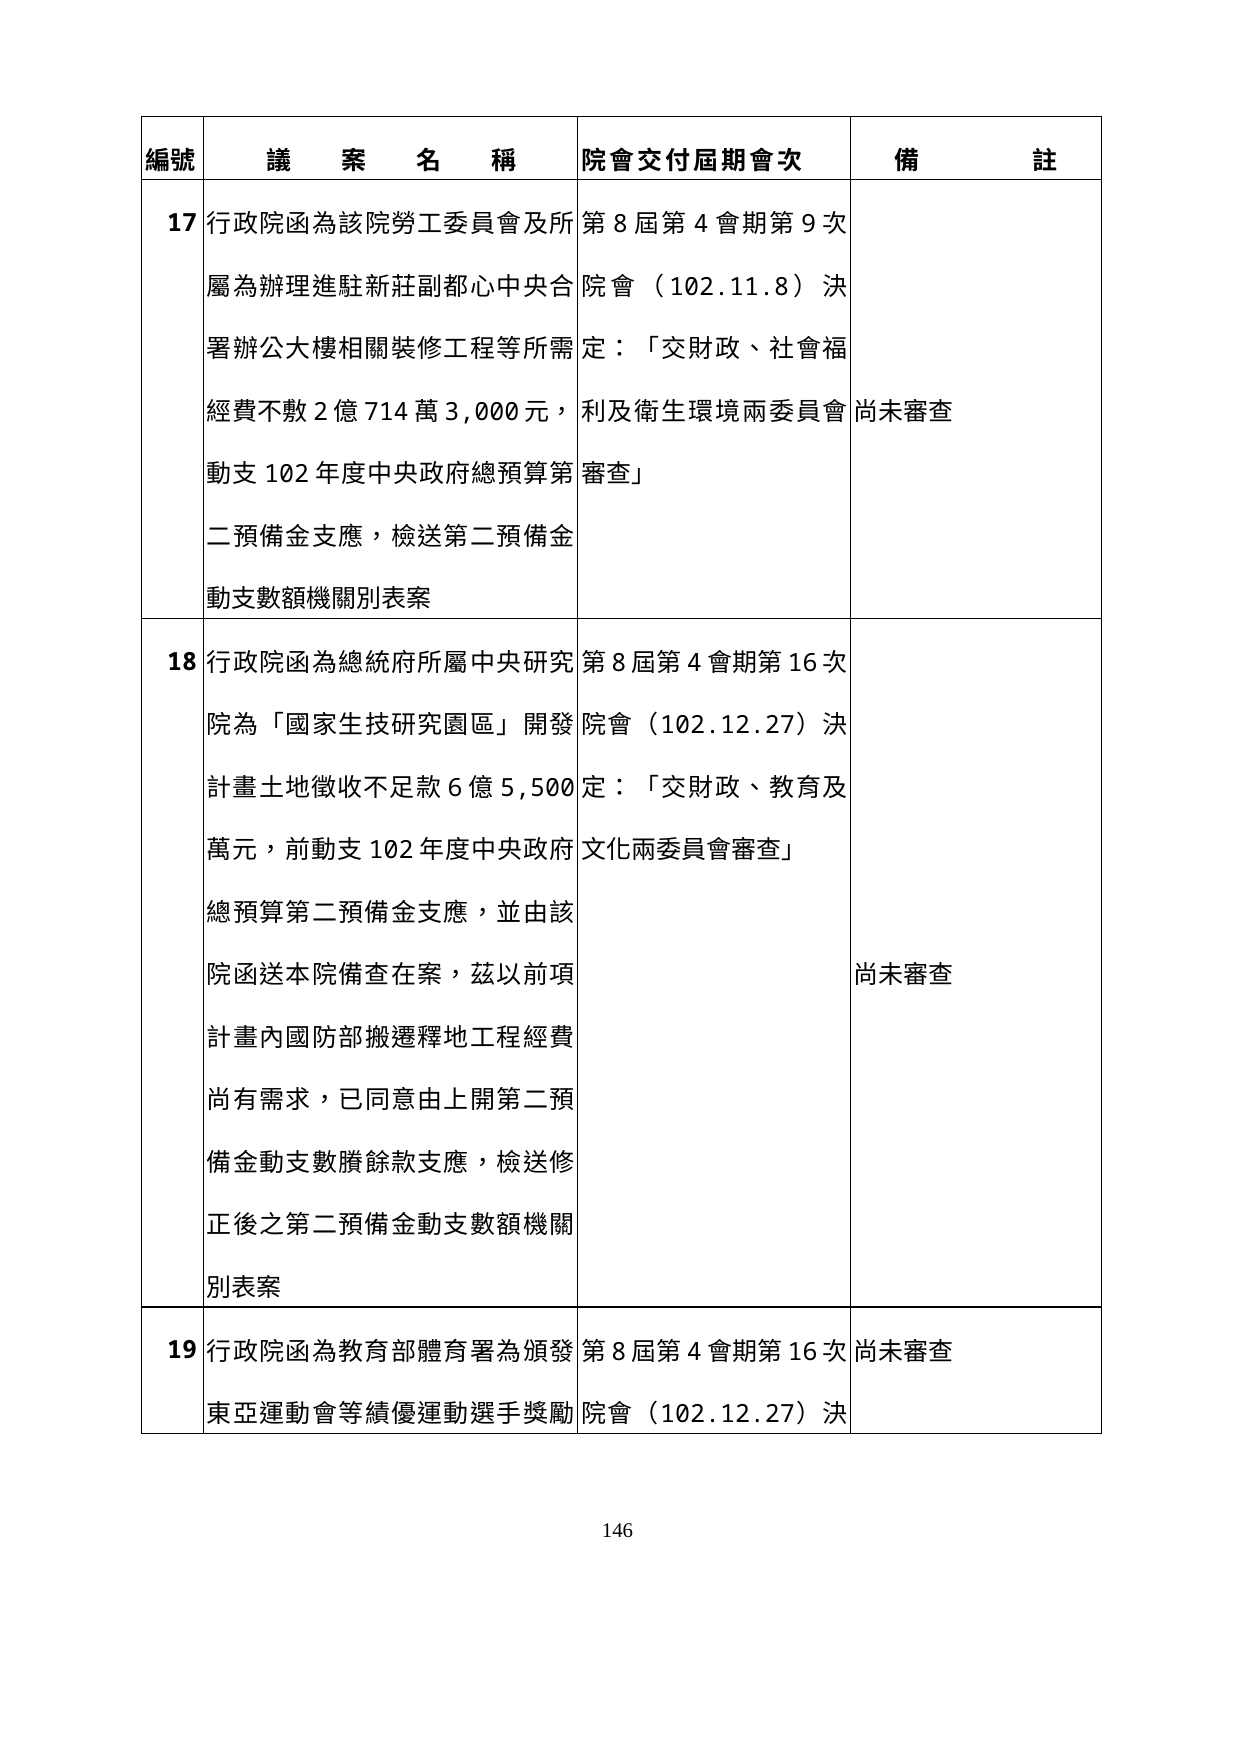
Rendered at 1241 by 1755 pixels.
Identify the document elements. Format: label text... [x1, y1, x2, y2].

table_cell 行政院函為該院勞工委員會及所屬為辦理進駐新莊副都心中央合署辦公大樓相關裝修工程等所需經費不敷2億714萬3,000元，動支102年度中央政府總預算第二預備金支應，檢送第二預備金動支數額機關別表案 [204, 180, 577, 618]
table_cell 尚未審查 [851, 180, 1101, 618]
table_header 備 註 [851, 117, 1101, 179]
table_header 院會交付屆期會次 [578, 117, 850, 179]
table_cell [142, 180, 203, 618]
table_cell 尚未審查 [851, 1308, 1101, 1432]
table_cell 第8屆第4會期第16次院會（102.12.27）決定：「交財政、教育及文化兩委員會審查」 [578, 619, 850, 1306]
table_cell 尚未審查 [851, 619, 1101, 1306]
table_cell [142, 619, 203, 1306]
table_cell 行政院函為總統府所屬中央研究院為「國家生技研究園區」開發計畫土地徵收不足款6億5,500萬元，前動支102年度中央政府總預算第二預備金支應，並由該院函送本院備查在案，茲以前項計畫內國防部搬遷釋地工程經費尚有需求，已同意由上開第二預備金動支數賸餘款支應，檢送修正後之第二預備金動支數額機關別表案 [204, 619, 577, 1306]
table_cell [142, 1308, 203, 1432]
table_cell 行政院函為教育部體育署為頒發東亞運動會等績優運動選手獎勵 [204, 1308, 577, 1432]
table_header 編號 [142, 117, 203, 179]
table_cell 第8屆第4會期第16次院會（102.12.27）決 [578, 1308, 850, 1432]
table_header 議 案 名 稱 [204, 117, 577, 179]
table_cell 第8屆第4會期第9次院會（102.11.8）決定：「交財政、社會福利及衛生環境兩委員會審查」 [578, 180, 850, 618]
